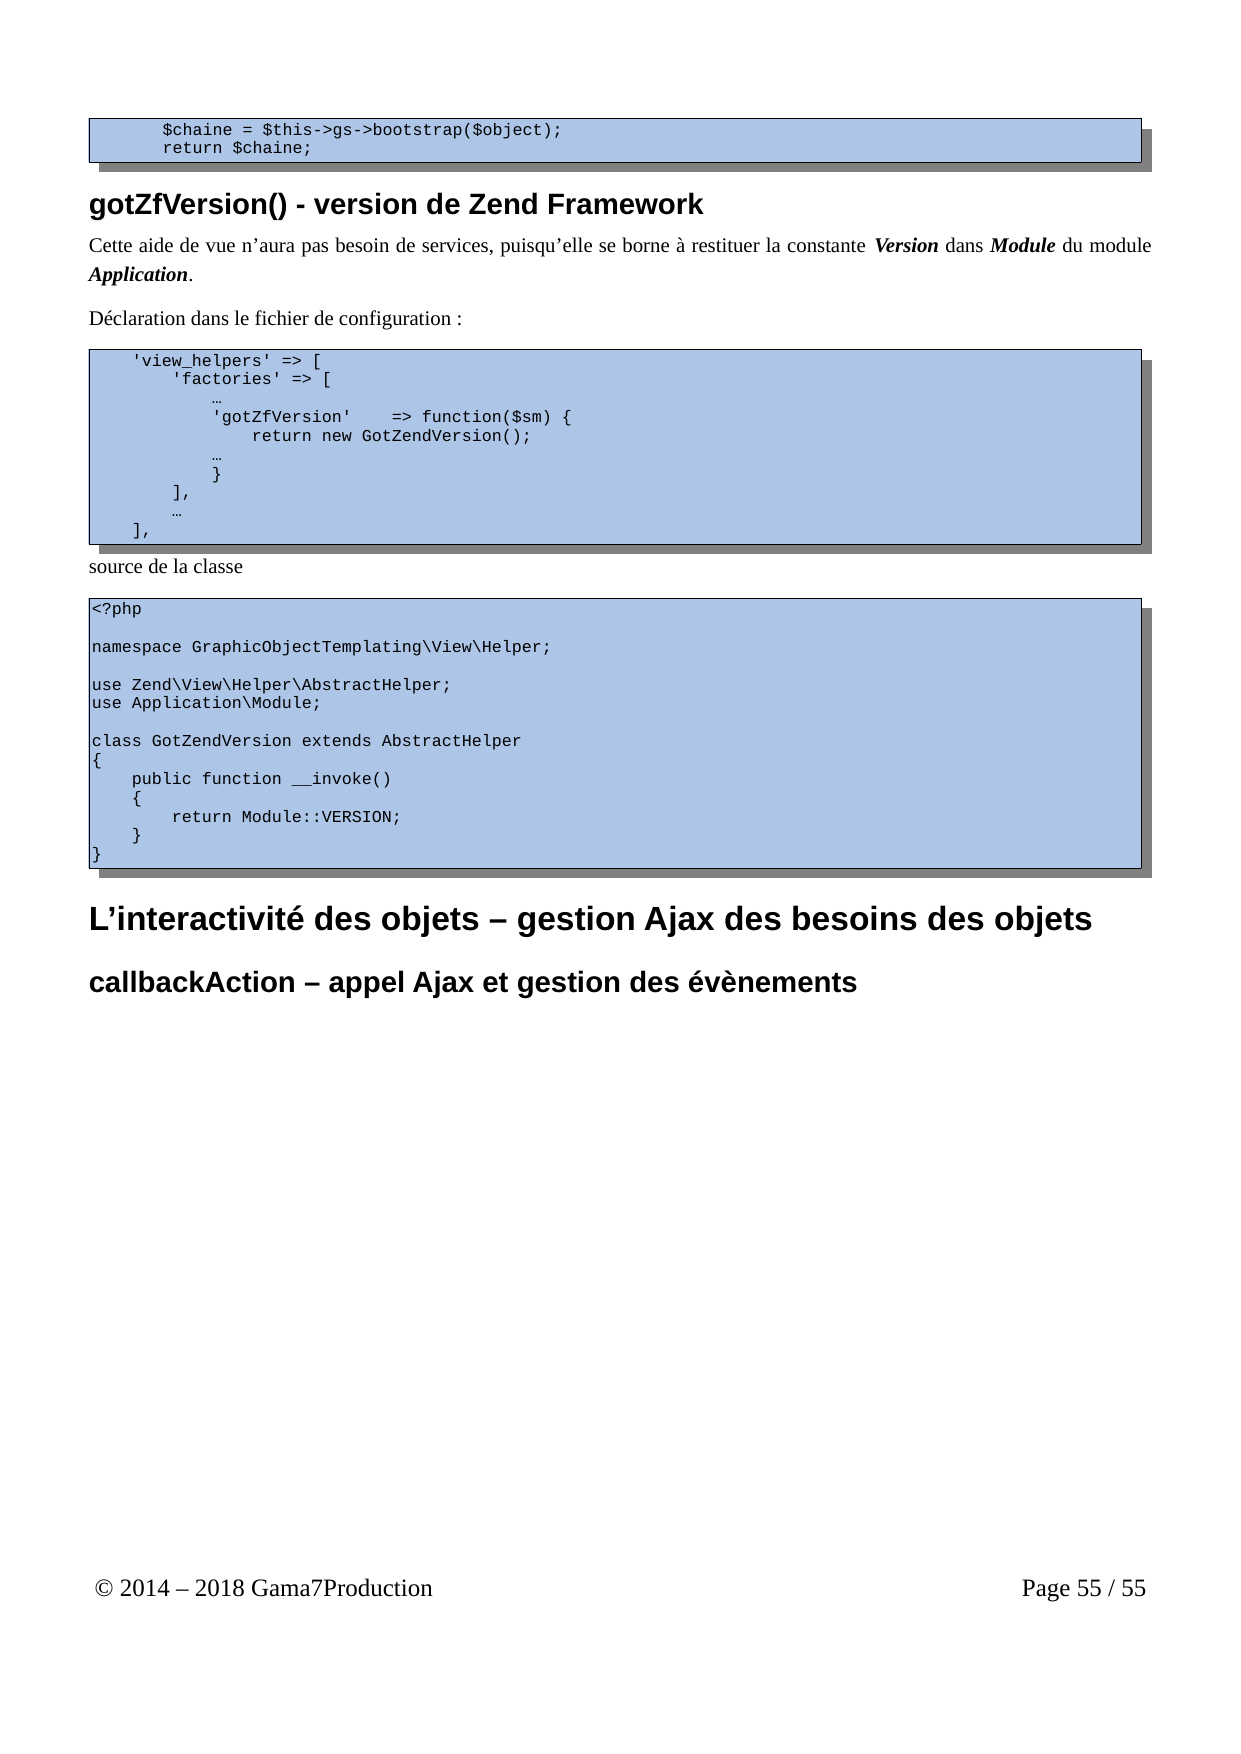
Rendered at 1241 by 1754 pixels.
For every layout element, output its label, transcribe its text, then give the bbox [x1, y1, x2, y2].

text 'gotZfVersion' => function($sm) { [90, 406, 1141, 424]
text } [90, 824, 1141, 843]
text use Zend\View\Helper\AbstractHelper; [90, 673, 1141, 692]
text public function __invoke() [90, 767, 1141, 786]
text source de la classe [88, 554, 1152, 578]
text use Application\Module; [90, 692, 1141, 711]
text { [90, 786, 1141, 805]
text <?php [90, 599, 1141, 617]
subtitle gotZfVersion() - version de Zend Framework [88, 187, 1152, 221]
text Déclaration dans le fichier de configuration : [88, 306, 1152, 330]
text ], [90, 519, 1141, 544]
text class GotZendVersion extends AbstractHelper [90, 730, 1141, 748]
text … [90, 387, 1141, 406]
subtitle callbackAction – appel Ajax et gestion des évènements [88, 965, 1152, 999]
text return Module::VERSION; [90, 805, 1141, 824]
text namespace GraphicObjectTemplating\View\Helper; [90, 635, 1141, 654]
text { [90, 748, 1141, 767]
text Cette aide de vue n’aura pas besoin de services, puisqu’elle se borne à restituer la constante Version dans Module du module Application. [88, 233, 1152, 286]
text return new GotZendVersion(); [90, 424, 1141, 443]
text } [90, 462, 1141, 481]
text ], [90, 481, 1141, 500]
text … [90, 500, 1141, 519]
subtitle L’interactivité des objets – gestion Ajax des besoins des objets [88, 899, 1152, 938]
text $chaine = $this->gs->bootstrap($object); [90, 119, 1141, 137]
text return $chaine; [90, 137, 1141, 162]
text … [90, 443, 1141, 462]
text 'factories' => [ [90, 368, 1141, 387]
text } [90, 843, 1141, 868]
text 'view_helpers' => [ [90, 350, 1141, 368]
